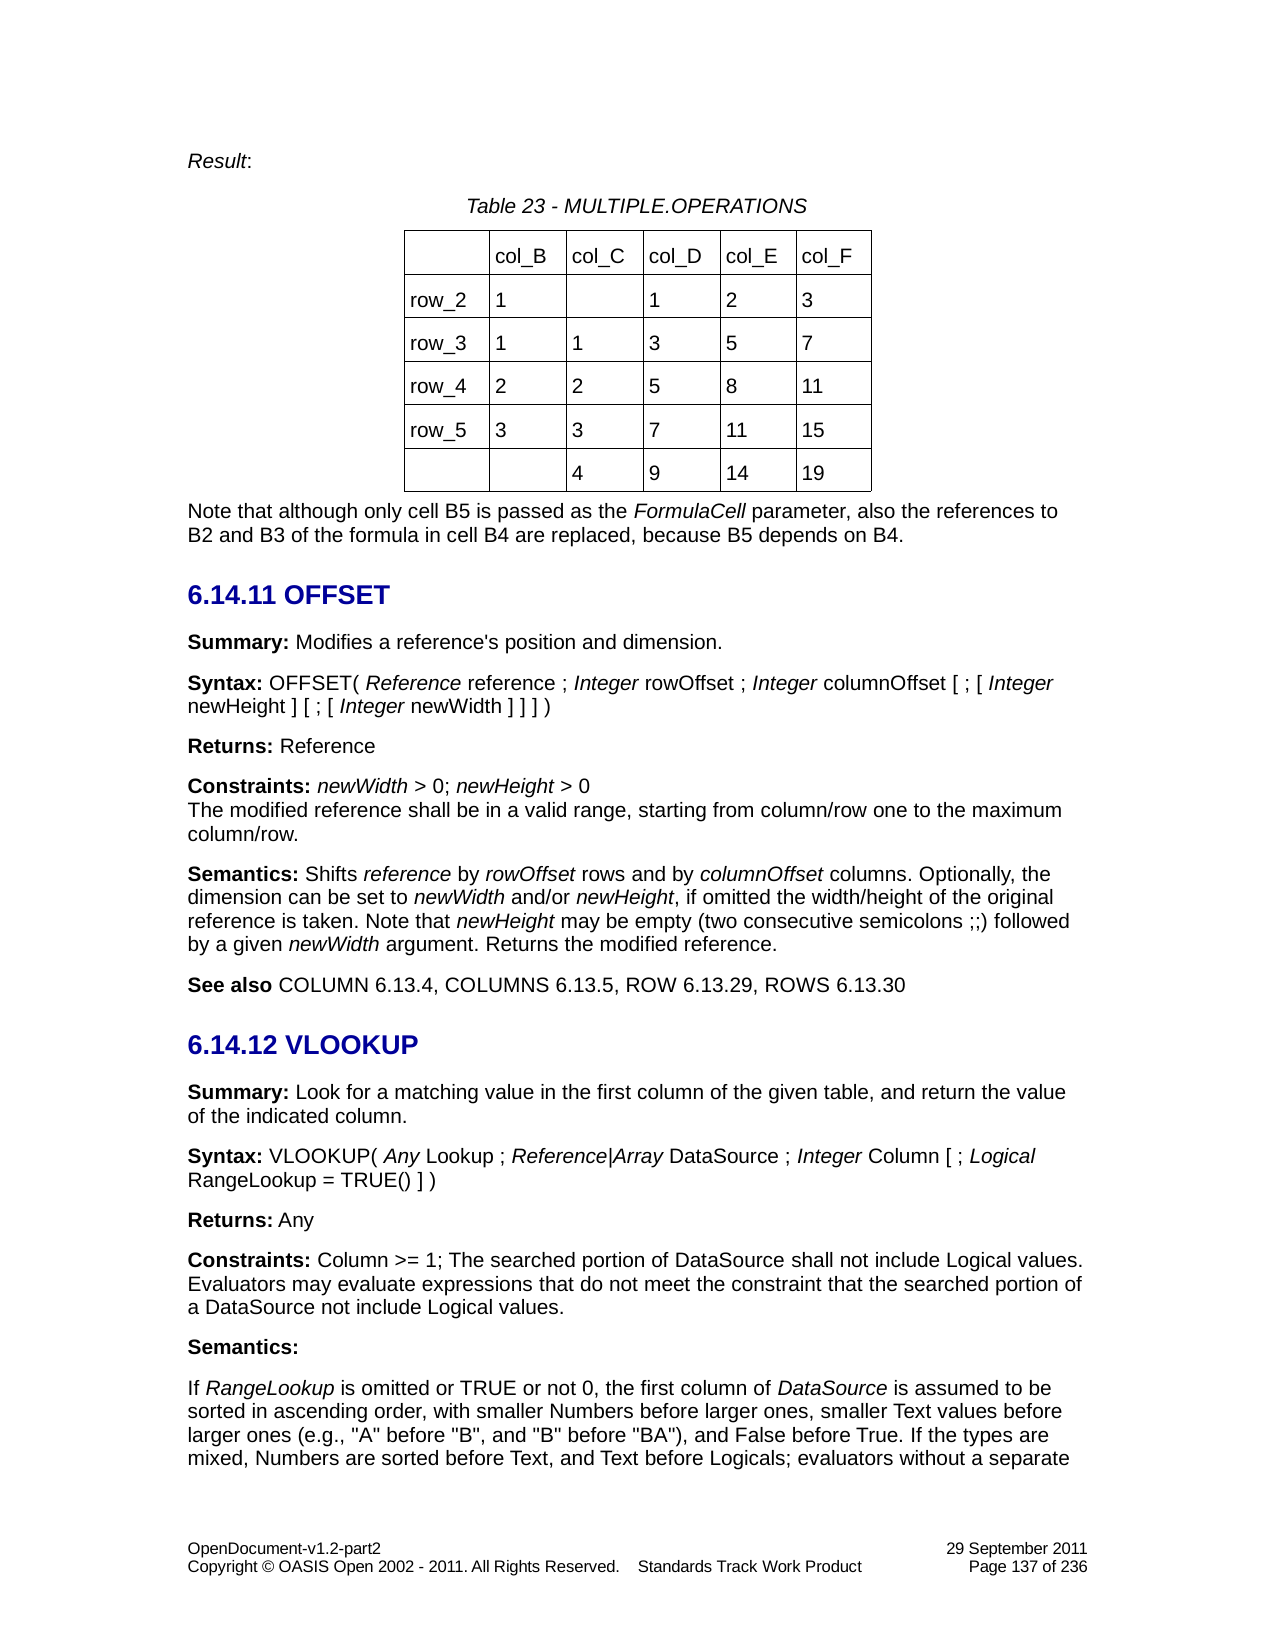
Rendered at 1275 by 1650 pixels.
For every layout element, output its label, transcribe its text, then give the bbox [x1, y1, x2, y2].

table_cell 5 [644, 362, 720, 404]
table_cell 2 [567, 362, 643, 404]
table_cell 2 [721, 275, 796, 317]
table_header col_D [644, 231, 720, 274]
table_cell [490, 449, 566, 491]
table_cell row_5 [405, 405, 489, 448]
table_header col_F [797, 231, 871, 274]
table_cell [405, 449, 489, 491]
text If RangeLookup is omitted or TRUE or not 0, the first column of DataSource is assumed to be sorted in ascending order, with smaller Numbers before larger ones, smaller Text values before larger ones (e.g., "A" before "B", and "B" before "BA"), and False before True. If the types are mixed, Numbers are sorted before Text, and Text before Logicals; evaluators without a separate [187, 1376, 1088, 1470]
table_cell 15 [797, 405, 871, 448]
table_header col_B [490, 231, 566, 274]
table_header col_C [567, 231, 643, 274]
table_cell 19 [797, 449, 871, 491]
table_cell 9 [644, 449, 720, 491]
table_cell row_4 [405, 362, 489, 404]
table_cell 3 [567, 405, 643, 448]
table_cell row_2 [405, 275, 489, 317]
text See also COLUMN 6.13.4, COLUMNS 6.13.5, ROW 6.13.29, ROWS 6.13.30 [187, 973, 1088, 997]
text Note that although only cell B5 is passed as the FormulaCell parameter, also the references to B2 and B3 of the formula in cell B4 are replaced, because B5 depends on B4. [187, 499, 1088, 547]
table_cell 1 [567, 318, 643, 361]
text Syntax: VLOOKUP( Any Lookup ; Reference|Array DataSource ; Integer Column [ ; Logical RangeLookup = TRUE() ] ) [187, 1144, 1088, 1192]
text Constraints: newWidth > 0; newHeight > 0 The modified reference shall be in a valid range, starting from column/row one to the maximum column/row. [187, 775, 1088, 846]
table_cell [567, 275, 643, 317]
table_cell 2 [490, 362, 566, 404]
text Result: [187, 150, 1088, 173]
text Constraints: Column >= 1; The searched portion of DataSource shall not include Logical values. Evaluators may evaluate expressions that do not meet the constraint that the searched portion of a DataSource not include Logical values. [187, 1248, 1088, 1319]
table_cell 11 [721, 405, 796, 448]
table_cell 5 [721, 318, 796, 361]
table_cell 1 [644, 275, 720, 317]
text Semantics: [187, 1336, 1088, 1359]
table_cell 3 [644, 318, 720, 361]
table_cell 11 [797, 362, 871, 404]
table_cell 3 [797, 275, 871, 317]
text Returns: Any [187, 1208, 1088, 1232]
table_header [405, 231, 489, 274]
table_cell 14 [721, 449, 796, 491]
text Table 23 - MULTIPLE.OPERATIONS [187, 194, 1088, 218]
table_cell 3 [490, 405, 566, 448]
table_cell 1 [490, 318, 566, 361]
table_cell row_3 [405, 318, 489, 361]
subtitle OFFSET [187, 580, 1088, 610]
table_header col_E [721, 231, 796, 274]
text Summary: Look for a matching value in the first column of the given table, and return the value of the indicated column. [187, 1081, 1088, 1128]
text Semantics: Shifts reference by rowOffset rows and by columnOffset columns. Optionally, the dimension can be set to newWidth and/or newHeight, if omitted the width/height of the original reference is taken. Note that newHeight may be empty (two consecutive semicolons ;;) followed by a given newWidth argument. Returns the modified reference. [187, 862, 1088, 956]
table_cell 4 [567, 449, 643, 491]
text Summary: Modifies a reference's position and dimension. [187, 631, 1088, 654]
table_cell 7 [644, 405, 720, 448]
table_cell 8 [721, 362, 796, 404]
table_cell 7 [797, 318, 871, 361]
text Syntax: OFFSET( Reference reference ; Integer rowOffset ; Integer columnOffset [ ; [ Integer newHeight ] [ ; [ Integer newWidth ] ] ] ) [187, 671, 1088, 718]
text Returns: Reference [187, 735, 1088, 758]
table_cell 1 [490, 275, 566, 317]
subtitle VLOOKUP [187, 1030, 1088, 1060]
